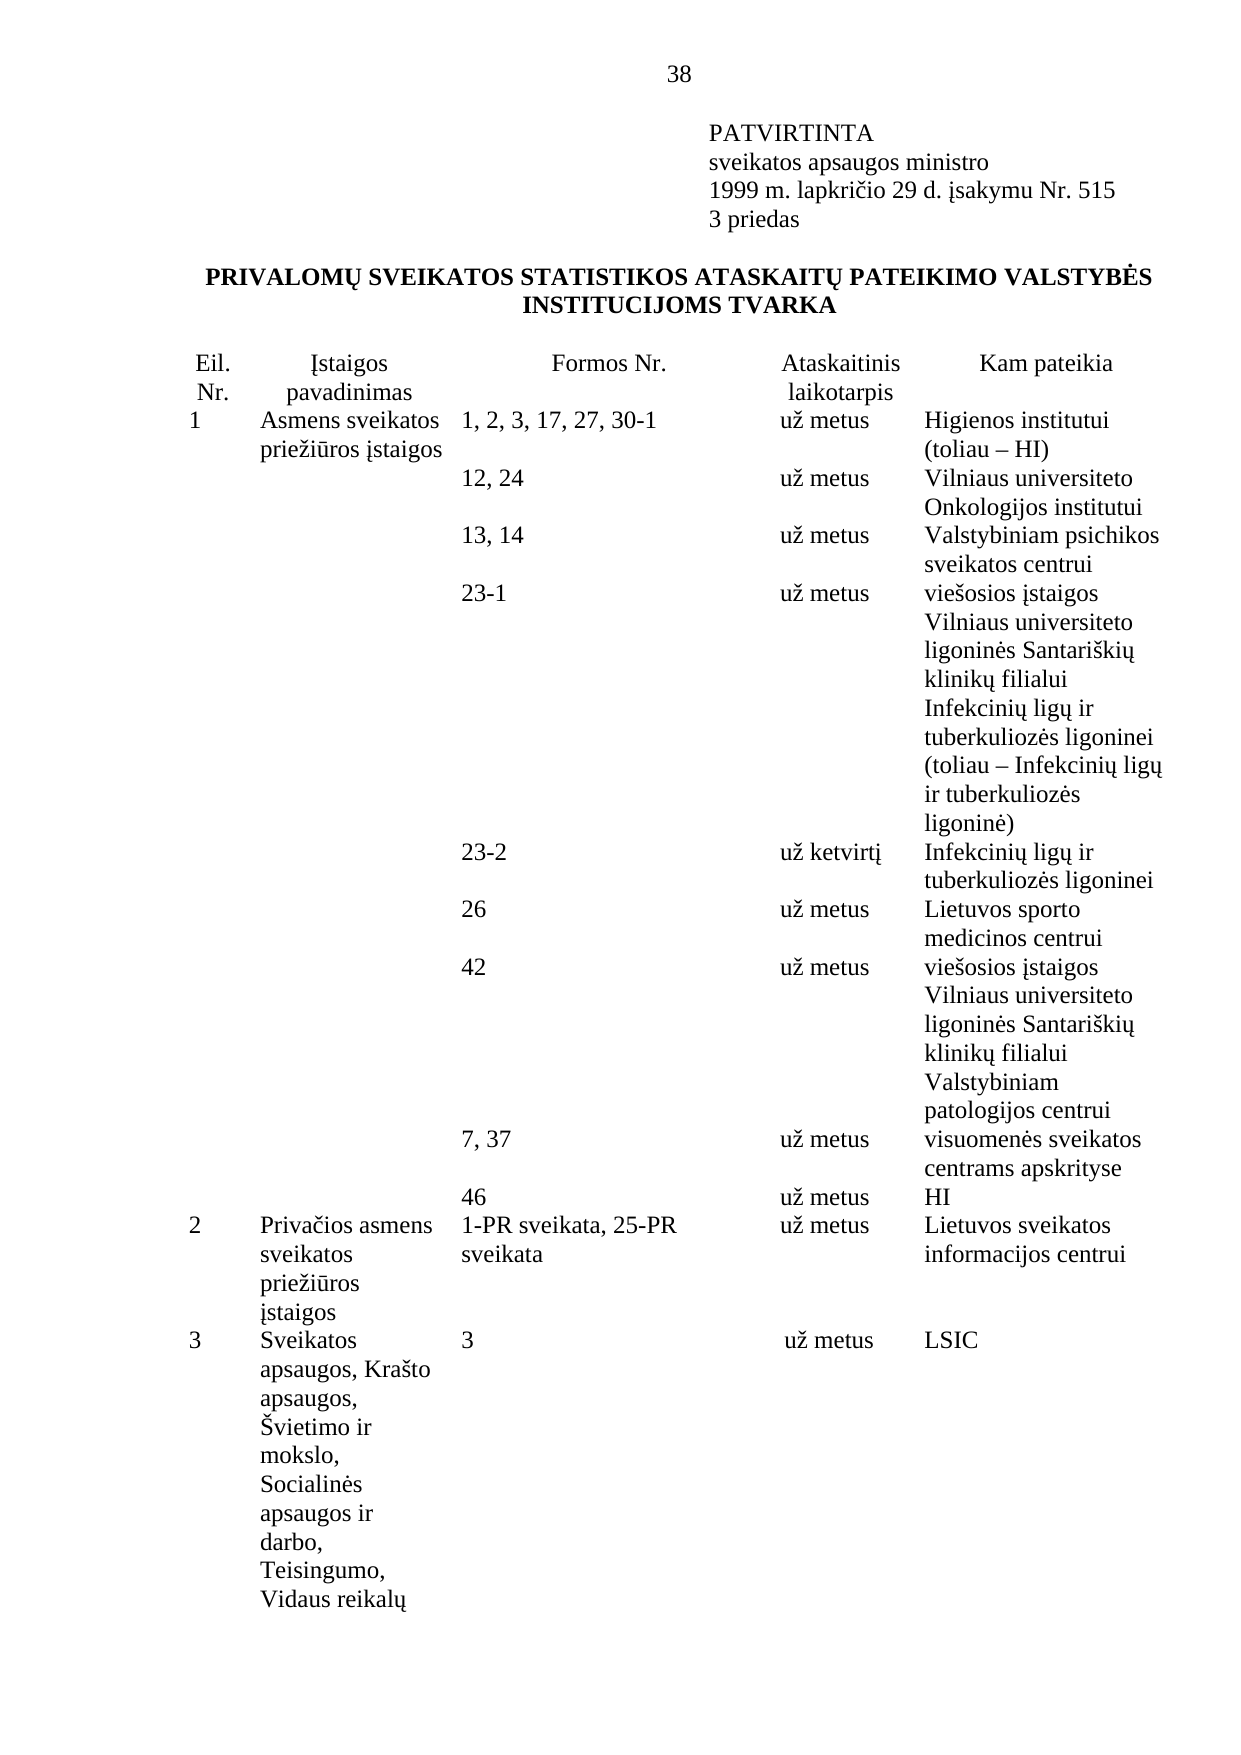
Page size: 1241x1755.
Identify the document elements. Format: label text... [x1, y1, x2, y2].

table_cell [177, 521, 248, 578]
table_cell 1 [177, 406, 248, 463]
table_cell už metus [773, 1326, 913, 1613]
table_cell už metus [769, 952, 913, 1124]
text PATVIRTINTA [709, 118, 1181, 147]
table_cell [249, 578, 450, 837]
table_cell Valstybiniam psichikos sveikatos centrui [913, 521, 1180, 578]
table_cell Higienos institutui (toliau – HI) [913, 406, 1180, 463]
table_cell [177, 894, 248, 952]
table_cell už metus [769, 406, 913, 463]
table_cell [177, 463, 248, 521]
table_cell Vilniaus universiteto Onkologijos institutui [913, 463, 1180, 521]
table_cell [177, 837, 248, 894]
table_cell 1, 2, 3, 17, 27, 30-1 [450, 406, 768, 463]
table_header Ataskaitinis laikotarpis [769, 348, 913, 406]
table_cell už metus [769, 1182, 913, 1211]
table_cell 46 [450, 1182, 768, 1211]
table_cell viešosios įstaigos Vilniaus universiteto ligoninės Santariškių klinikų filialui Infekcinių ligų ir tuberkuliozės ligoninei (toliau – Infekcinių ligų ir tuberkuliozės ligoninė) [913, 578, 1180, 837]
table_cell [177, 952, 248, 1124]
table_cell už metus [769, 578, 913, 837]
table_header Įstaigos pavadinimas [249, 348, 450, 406]
table_cell 12, 24 [450, 463, 768, 521]
table_cell 7, 37 [450, 1124, 768, 1182]
table_cell [249, 894, 450, 952]
table_cell Infekcinių ligų ir tuberkuliozės ligoninei [913, 837, 1180, 894]
table_cell 13, 14 [450, 521, 768, 578]
table_header Kam pateikia [913, 348, 1180, 406]
table_cell už ketvirtį [769, 837, 913, 894]
table_cell [177, 578, 248, 837]
table_cell už metus [769, 463, 913, 521]
table_cell HI [913, 1182, 1180, 1211]
table_cell 3 [177, 1326, 248, 1613]
table_cell už metus [769, 894, 913, 952]
table_cell 26 [450, 894, 768, 952]
table_cell visuomenės sveikatos centrams apskrityse [913, 1124, 1180, 1182]
text sveikatos apsaugos ministro [177, 147, 1181, 176]
table_cell [177, 1182, 248, 1211]
table_cell Lietuvos sveikatos informacijos centrui [913, 1211, 1180, 1326]
table_cell Privačios asmens sveikatos priežiūros įstaigos [249, 1211, 450, 1326]
table_cell Lietuvos sporto medicinos centrui [913, 894, 1180, 952]
text 3 priedas [177, 204, 1181, 233]
table_cell 23-2 [450, 837, 768, 894]
table_cell [249, 463, 450, 521]
text 1999 m. lapkričio 29 d. įsakymu Nr. 515 [177, 176, 1181, 204]
table_cell 42 [450, 952, 768, 1124]
table_cell LSIC [913, 1326, 1180, 1613]
table_cell 23-1 [450, 578, 768, 837]
table_header Formos Nr. [450, 348, 768, 406]
table_cell [249, 1182, 450, 1211]
text Privalomų sveikatos statistikos ataskaitų pateikimo valstybės institucijoms tvarka [177, 262, 1181, 319]
table_cell [249, 521, 450, 578]
table_cell 3 [450, 1326, 773, 1613]
table_cell [249, 837, 450, 894]
table_cell [249, 952, 450, 1124]
table_cell viešosios įstaigos Vilniaus universiteto ligoninės Santariškių klinikų filialui Valstybiniam patologijos centrui [913, 952, 1180, 1124]
table_header Eil. Nr. [177, 348, 248, 406]
table_cell Sveikatos apsaugos, Krašto apsaugos, Švietimo ir mokslo, Socialinės apsaugos ir darbo, Teisingumo, Vidaus reikalų [249, 1326, 450, 1613]
table_cell 2 [177, 1211, 248, 1326]
table_cell už metus [769, 1211, 913, 1326]
table_cell Asmens sveikatos priežiūros įstaigos [249, 406, 450, 463]
table_cell 1-PR sveikata, 25-PR sveikata [450, 1211, 768, 1326]
table_cell [177, 1124, 248, 1182]
table_cell už metus [769, 521, 913, 578]
table_cell [249, 1124, 450, 1182]
table_cell už metus [769, 1124, 913, 1182]
